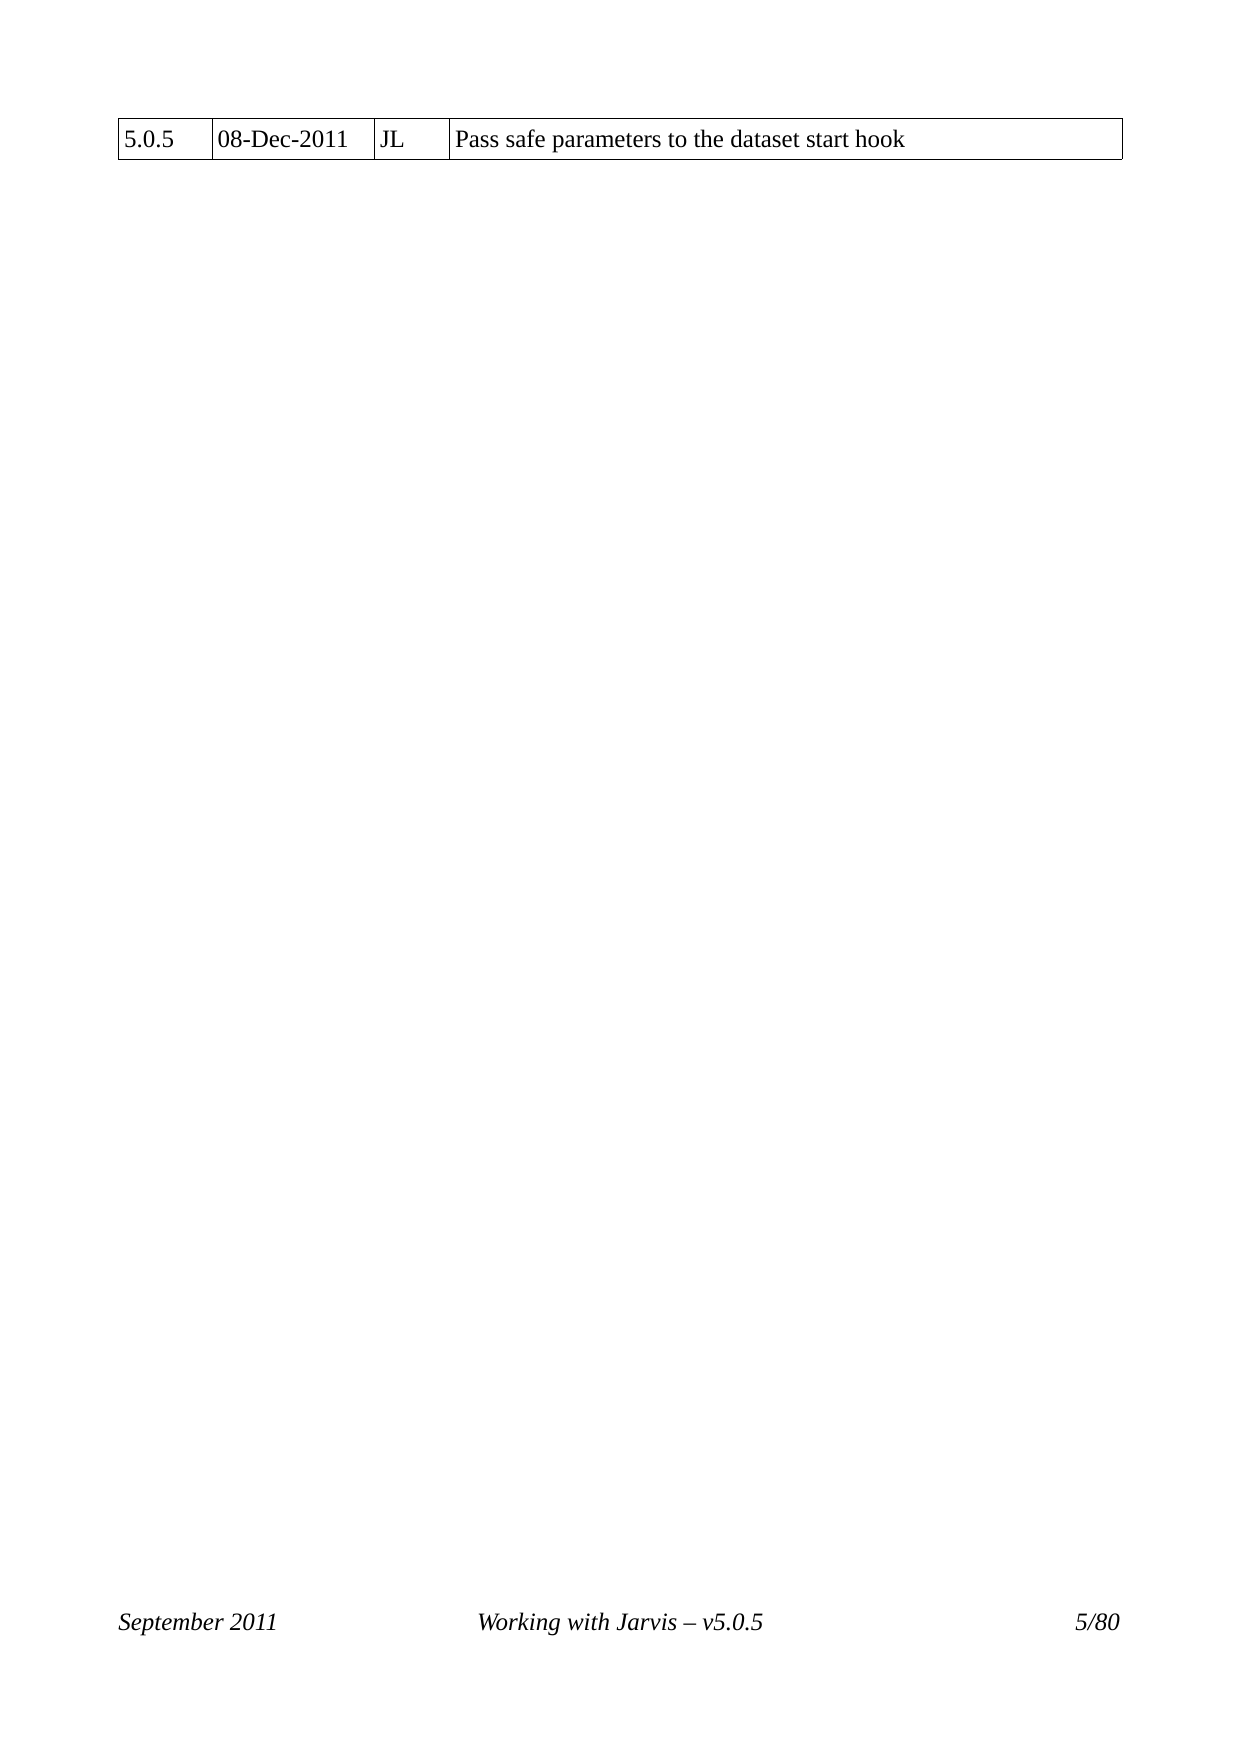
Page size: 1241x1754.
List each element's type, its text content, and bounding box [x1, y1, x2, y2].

table_cell Pass safe parameters to the dataset start hook [450, 119, 1122, 158]
table_cell JL [375, 119, 449, 158]
table_cell 5.0.5 [119, 119, 212, 158]
table_cell 08-Dec-2011 [213, 119, 374, 158]
